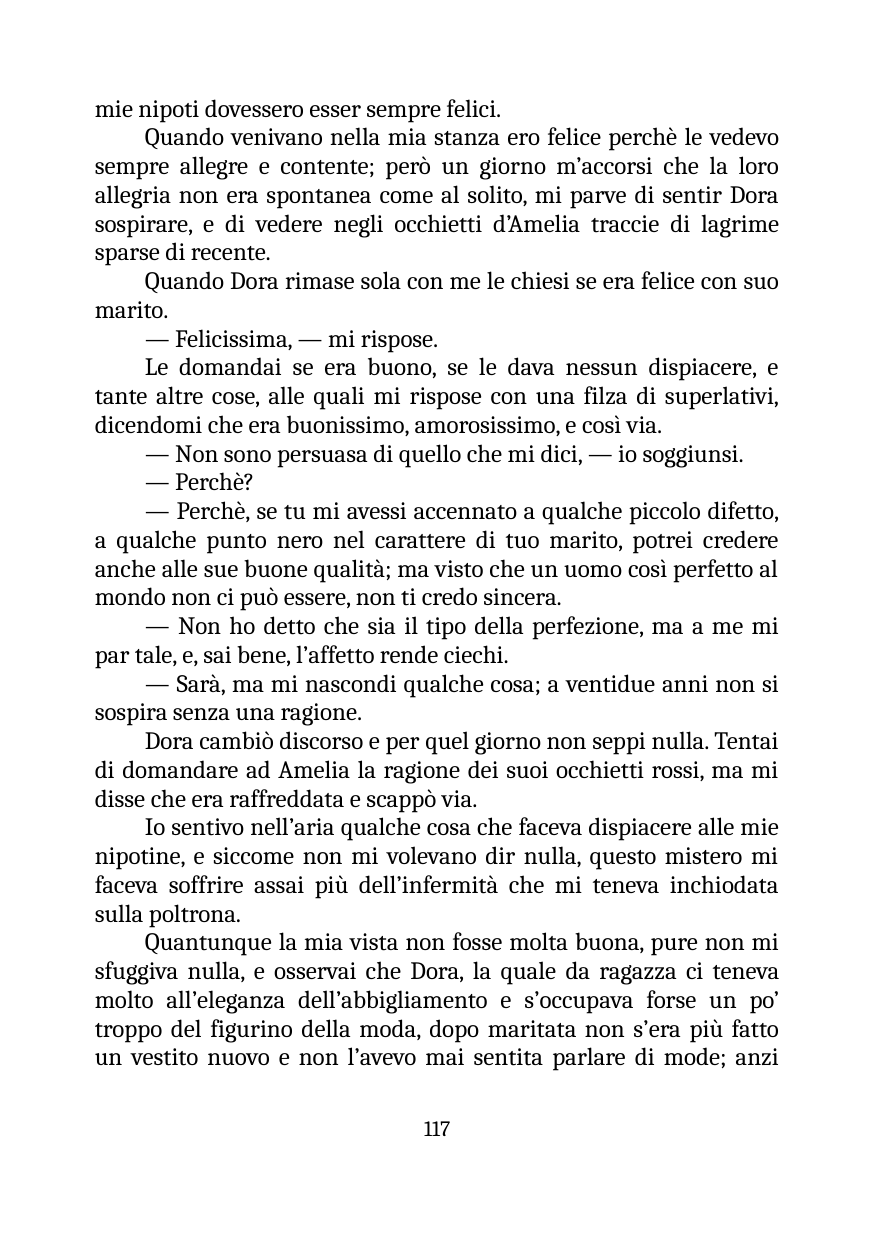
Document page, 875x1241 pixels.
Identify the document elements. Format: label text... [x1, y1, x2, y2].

text Quando venivano nella mia stanza ero felice perchè le vedevo sempre allegre e contente; però un giorno m’accorsi che la loro allegria non era spontanea come al solito, mi parve di sentir Dora sospirare, e di vedere negli occhietti d’Amelia traccie di lagrime sparse di recente. [94, 123, 779, 267]
text — Perchè? [94, 468, 779, 497]
text Le domandai se era buono, se le dava nessun dispiacere, e tante altre cose, alle quali mi rispose con una filza di superlativi, dicendomi che era buonissimo, amorosissimo, e così via. [94, 353, 779, 439]
text — Non ho detto che sia il tipo della perfezione, ma a me mi par tale, e, sai bene, l’affetto rende ciechi. [94, 612, 779, 669]
text — Sarà, ma mi nascondi qualche cosa; a ventidue anni non si sospira senza una ragione. [94, 669, 779, 727]
text Quantunque la mia vista non fosse molta buona, pure non mi sfuggiva nulla, e osservai che Dora, la quale da ragazza ci teneva molto all’eleganza dell’abbigliamento e s’occupava forse un po’ troppo del figurino della moda, dopo maritata non s’era più fatto un vestito nuovo e non l’avevo mai sentita parlare di mode; anzi [94, 928, 779, 1072]
text — Non sono persuasa di quello che mi dici, — io soggiunsi. [94, 439, 779, 468]
text mie nipoti dovessero esser sempre felici. [94, 94, 779, 123]
text Quando Dora rimase sola con me le chiesi se era felice con suo marito. [94, 267, 779, 324]
text Io sentivo nell’aria qualche cosa che faceva dispiacere alle mie nipotine, e siccome non mi volevano dir nulla, questo mistero mi faceva soffrire assai più dell’infermità che mi teneva inchiodata sulla poltrona. [94, 813, 779, 928]
text Dora cambiò discorso e per quel giorno non seppi nulla. Tentai di domandare ad Amelia la ragione dei suoi occhietti rossi, ma mi disse che era raffreddata e scappò via. [94, 727, 779, 813]
text — Perchè, se tu mi avessi accennato a qualche piccolo difetto, a qualche punto nero nel carattere di tuo marito, potrei credere anche alle sue buone qualità; ma visto che un uomo così perfetto al mondo non ci può essere, non ti credo sincera. [94, 497, 779, 612]
text — Felicissima, — mi rispose. [94, 324, 779, 353]
